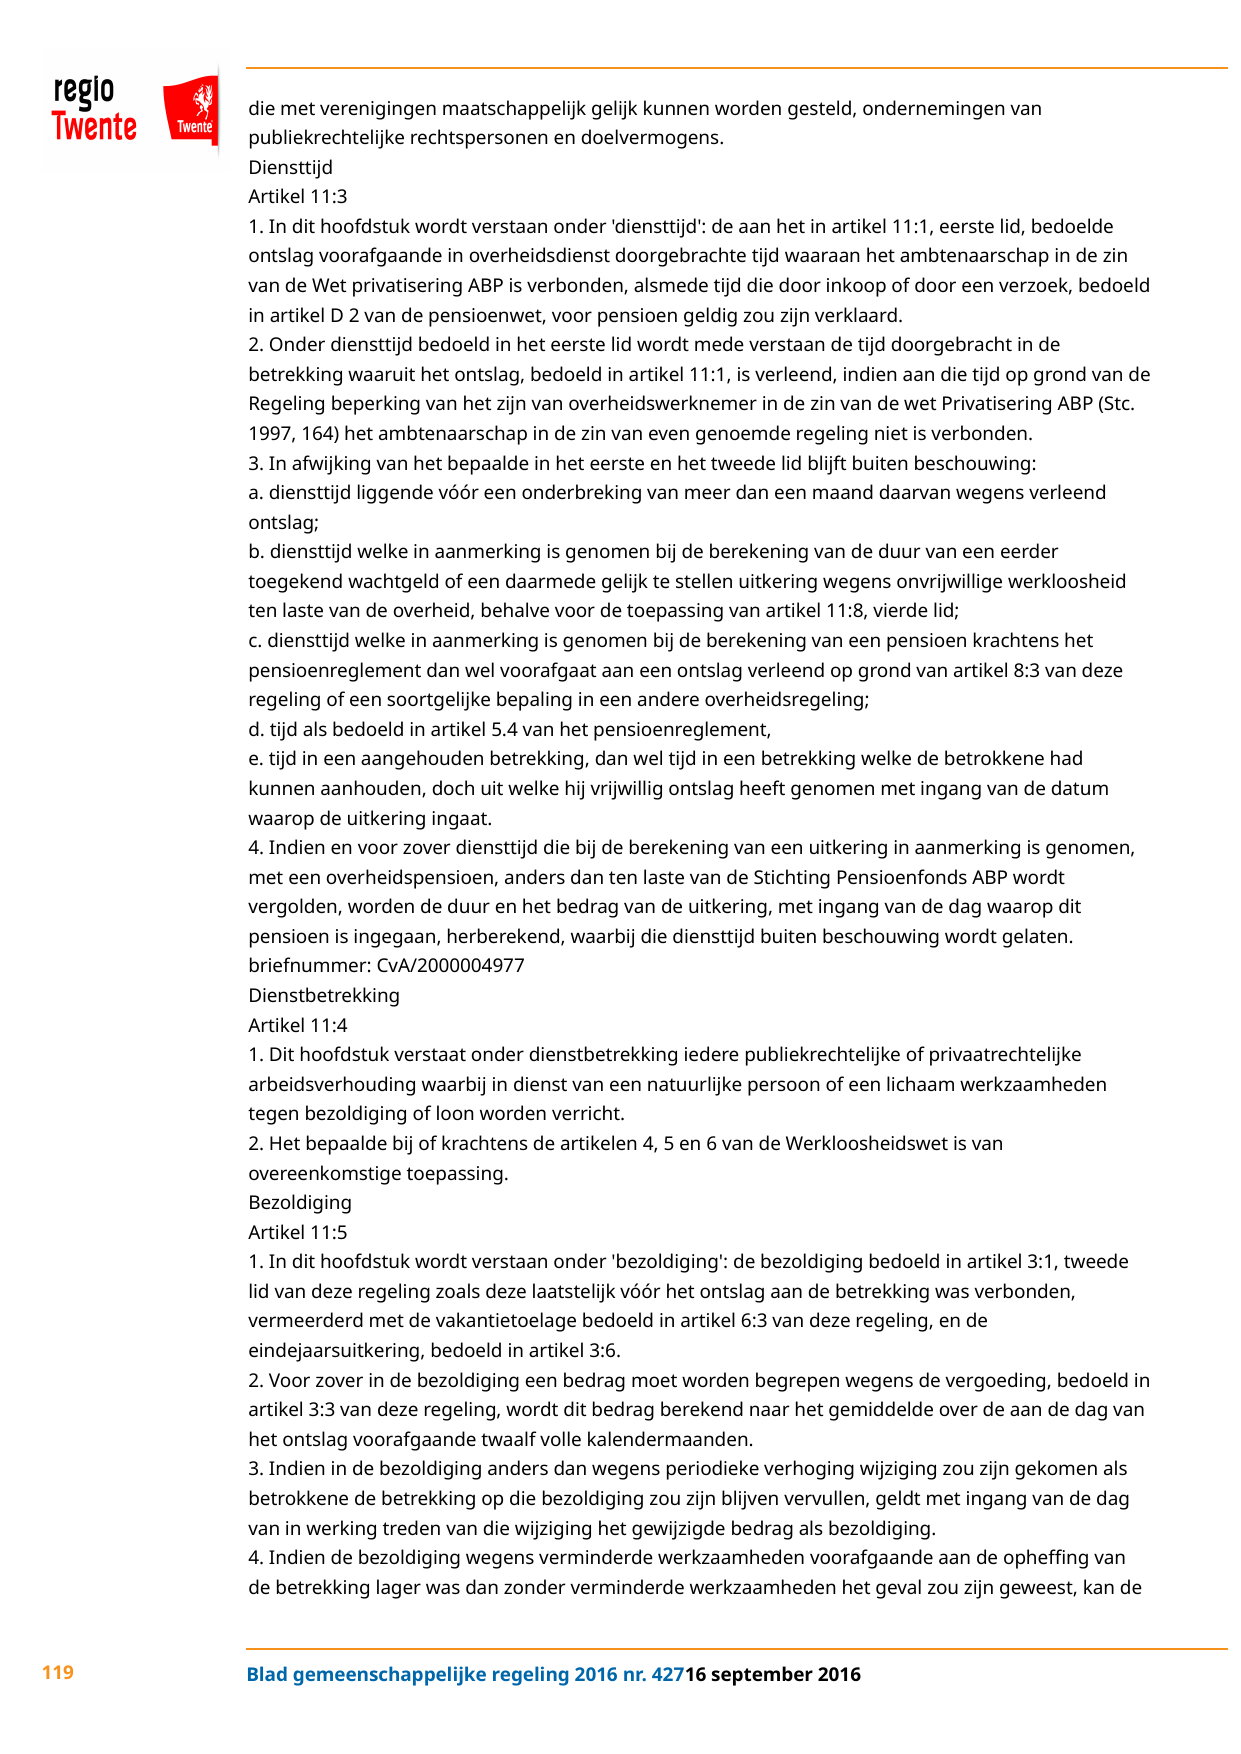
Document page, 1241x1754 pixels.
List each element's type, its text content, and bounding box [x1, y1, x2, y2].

text d. tijd als bedoeld in artikel 5.4 van het pensioenreglement, [248, 716, 1152, 742]
text 1. In dit hoofdstuk wordt verstaan onder 'diensttijd': de aan het in artikel 11:1, eerste lid, bedoelde ontslag voorafgaande in overheidsdienst doorgebrachte tijd waaraan het ambtenaarschap in de zin van de Wet privatisering ABP is verbonden, alsmede tijd die door inkoop of door een verzoek, bedoeld in artikel D 2 van de pensioenwet, voor pensioen geldig zou zijn verklaard. [248, 213, 1152, 328]
picture [41, 47, 231, 172]
text Artikel 11:4 [248, 1012, 1152, 1038]
text 2. Onder diensttijd bedoeld in het eerste lid wordt mede verstaan de tijd doorgebracht in de betrekking waaruit het ontslag, bedoeld in artikel 11:1, is verleend, indien aan die tijd op grond van de Regeling beperking van het zijn van overheidswerknemer in de zin van de wet Privatisering ABP (Stc. 1997, 164) het ambtenaarschap in de zin van even genoemde regeling niet is verbonden. [248, 331, 1152, 446]
text Bezoldiging [248, 1189, 1152, 1215]
text Diensttijd [248, 154, 1152, 180]
text 2. Voor zover in de bezoldiging een bedrag moet worden begrepen wegens de vergoeding, bedoeld in artikel 3:3 van deze regeling, wordt dit bedrag berekend naar het gemiddelde over de aan de dag van het ontslag voorafgaande twaalf volle kalendermaanden. [248, 1367, 1152, 1452]
text 4. Indien de bezoldiging wegens verminderde werkzaamheden voorafgaande aan de opheffing van de betrekking lager was dan zonder verminderde werkzaamheden het geval zou zijn geweest, kan de [248, 1544, 1152, 1600]
text Artikel 11:3 [248, 183, 1152, 209]
text Artikel 11:5 [248, 1219, 1152, 1245]
text die met verenigingen maatschappelijk gelijk kunnen worden gesteld, ondernemingen van publiekrechtelijke rechtspersonen en doelvermogens. [248, 95, 1152, 150]
text Dienstbetrekking [248, 982, 1152, 1008]
text briefnummer: CvA/2000004977 [248, 953, 1152, 978]
text b. diensttijd welke in aanmerking is genomen bij de berekening van de duur van een eerder toegekend wachtgeld of een daarmede gelijk te stellen uitkering wegens onvrijwillige werkloosheid ten laste van de overheid, behalve voor de toepassing van artikel 11:8, vierde lid; [248, 538, 1152, 623]
text 3. Indien in de bezoldiging anders dan wegens periodieke verhoging wijziging zou zijn gekomen als betrokkene de betrekking op die bezoldiging zou zijn blijven vervullen, geldt met ingang van de dag van in werking treden van die wijziging het gewijzigde bedrag als bezoldiging. [248, 1456, 1152, 1541]
text c. diensttijd welke in aanmerking is genomen bij de berekening van een pensioen krachtens het pensioenreglement dan wel voorafgaat aan een ontslag verleend op grond van artikel 8:3 van deze regeling of een soortgelijke bepaling in een andere overheidsregeling; [248, 627, 1152, 712]
text 3. In afwijking van het bepaalde in het eerste en het tweede lid blijft buiten beschouwing: [248, 450, 1152, 476]
text 1. In dit hoofdstuk wordt verstaan onder 'bezoldiging': de bezoldiging bedoeld in artikel 3:1, tweede lid van deze regeling zoals deze laatstelijk vóór het ontslag aan de betrekking was verbonden, vermeerderd met de vakantietoelage bedoeld in artikel 6:3 van deze regeling, en de eindejaarsuitkering, bedoeld in artikel 3:6. [248, 1248, 1152, 1363]
text e. tijd in een aangehouden betrekking, dan wel tijd in een betrekking welke de betrokkene had kunnen aanhouden, doch uit welke hij vrijwillig ontslag heeft genomen met ingang van de datum waarop de uitkering ingaat. [248, 746, 1152, 831]
text a. diensttijd liggende vóór een onderbreking van meer dan een maand daarvan wegens verleend ontslag; [248, 479, 1152, 535]
text 1. Dit hoofdstuk verstaat onder dienstbetrekking iedere publiekrechtelijke of privaatrechtelijke arbeidsverhouding waarbij in dienst van een natuurlijke persoon of een lichaam werkzaamheden tegen bezoldiging of loon worden verricht. [248, 1041, 1152, 1126]
text 4. Indien en voor zover diensttijd die bij de berekening van een uitkering in aanmerking is genomen, met een overheidspensioen, anders dan ten laste van de Stichting Pensioenfonds ABP wordt vergolden, worden de duur en het bedrag van de uitkering, met ingang van de dag waarop dit pensioen is ingegaan, herberekend, waarbij die diensttijd buiten beschouwing wordt gelaten. [248, 834, 1152, 949]
text 2. Het bepaalde bij of krachtens de artikelen 4, 5 en 6 van de Werkloosheidswet is van overeenkomstige toepassing. [248, 1130, 1152, 1186]
